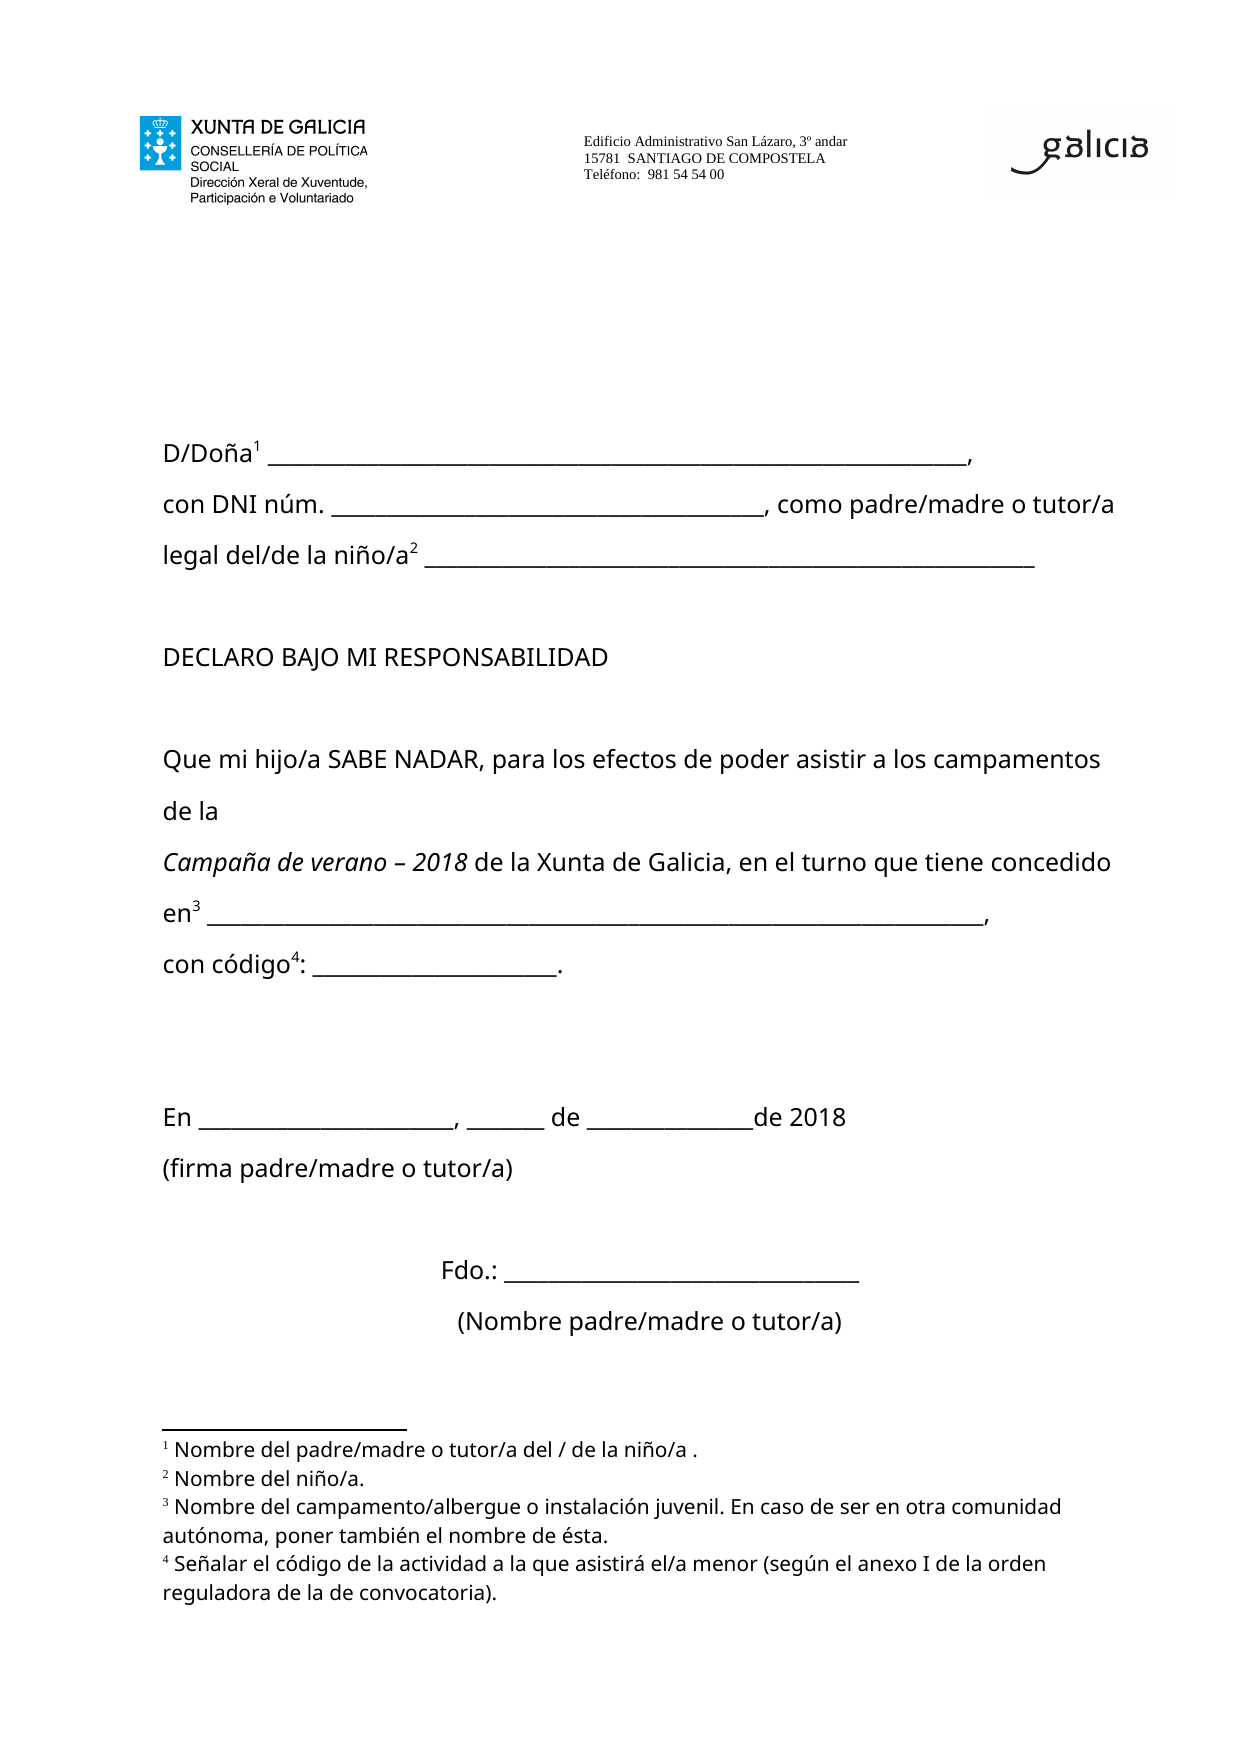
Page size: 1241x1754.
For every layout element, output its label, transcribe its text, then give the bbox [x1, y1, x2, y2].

text Fdo.: ________________________________ [162, 1252, 1137, 1287]
text Nombre del campamento/albergue o instalación juvenil. En caso de ser en otra comunidad autónoma, poner también el nombre de ésta. [162, 1492, 1137, 1549]
text Campaña de verano – 2018 de la Xunta de Galicia, en el turno que tiene concedido en ______________________________________________________________________, [162, 844, 1127, 929]
text En _______________________, _______ de _______________de 2018 [162, 1099, 1137, 1133]
text D/Doña _______________________________________________________________, [162, 436, 1137, 470]
text (firma padre/madre o tutor/a) [162, 1150, 1137, 1184]
text con código: ______________________. [162, 946, 1137, 980]
picture [154, 147, 166, 164]
text Nombre del padre/madre o tutor/a del / de la niño/a . [162, 1436, 1137, 1464]
text Señalar el código de la actividad a la que asistirá el/a menor (según el anexo I de la orden reguladora de la de convocatoria). [162, 1549, 1137, 1606]
text legal del/de la niño/a _______________________________________________________ [162, 538, 1137, 572]
text Nombre del niño/a. [162, 1464, 1137, 1492]
text con DNI núm. _______________________________________, como padre/madre o tutor/a [162, 487, 1137, 521]
text DECLARO BAJO MI RESPONSABILIDAD [162, 640, 1137, 674]
text (Nombre padre/madre o tutor/a) [162, 1303, 1137, 1338]
picture [139, 116, 368, 205]
picture [991, 109, 1173, 198]
text Que mi hijo/a SABE NADAR, para los efectos de poder asistir a los campamentos de la [162, 742, 1127, 827]
